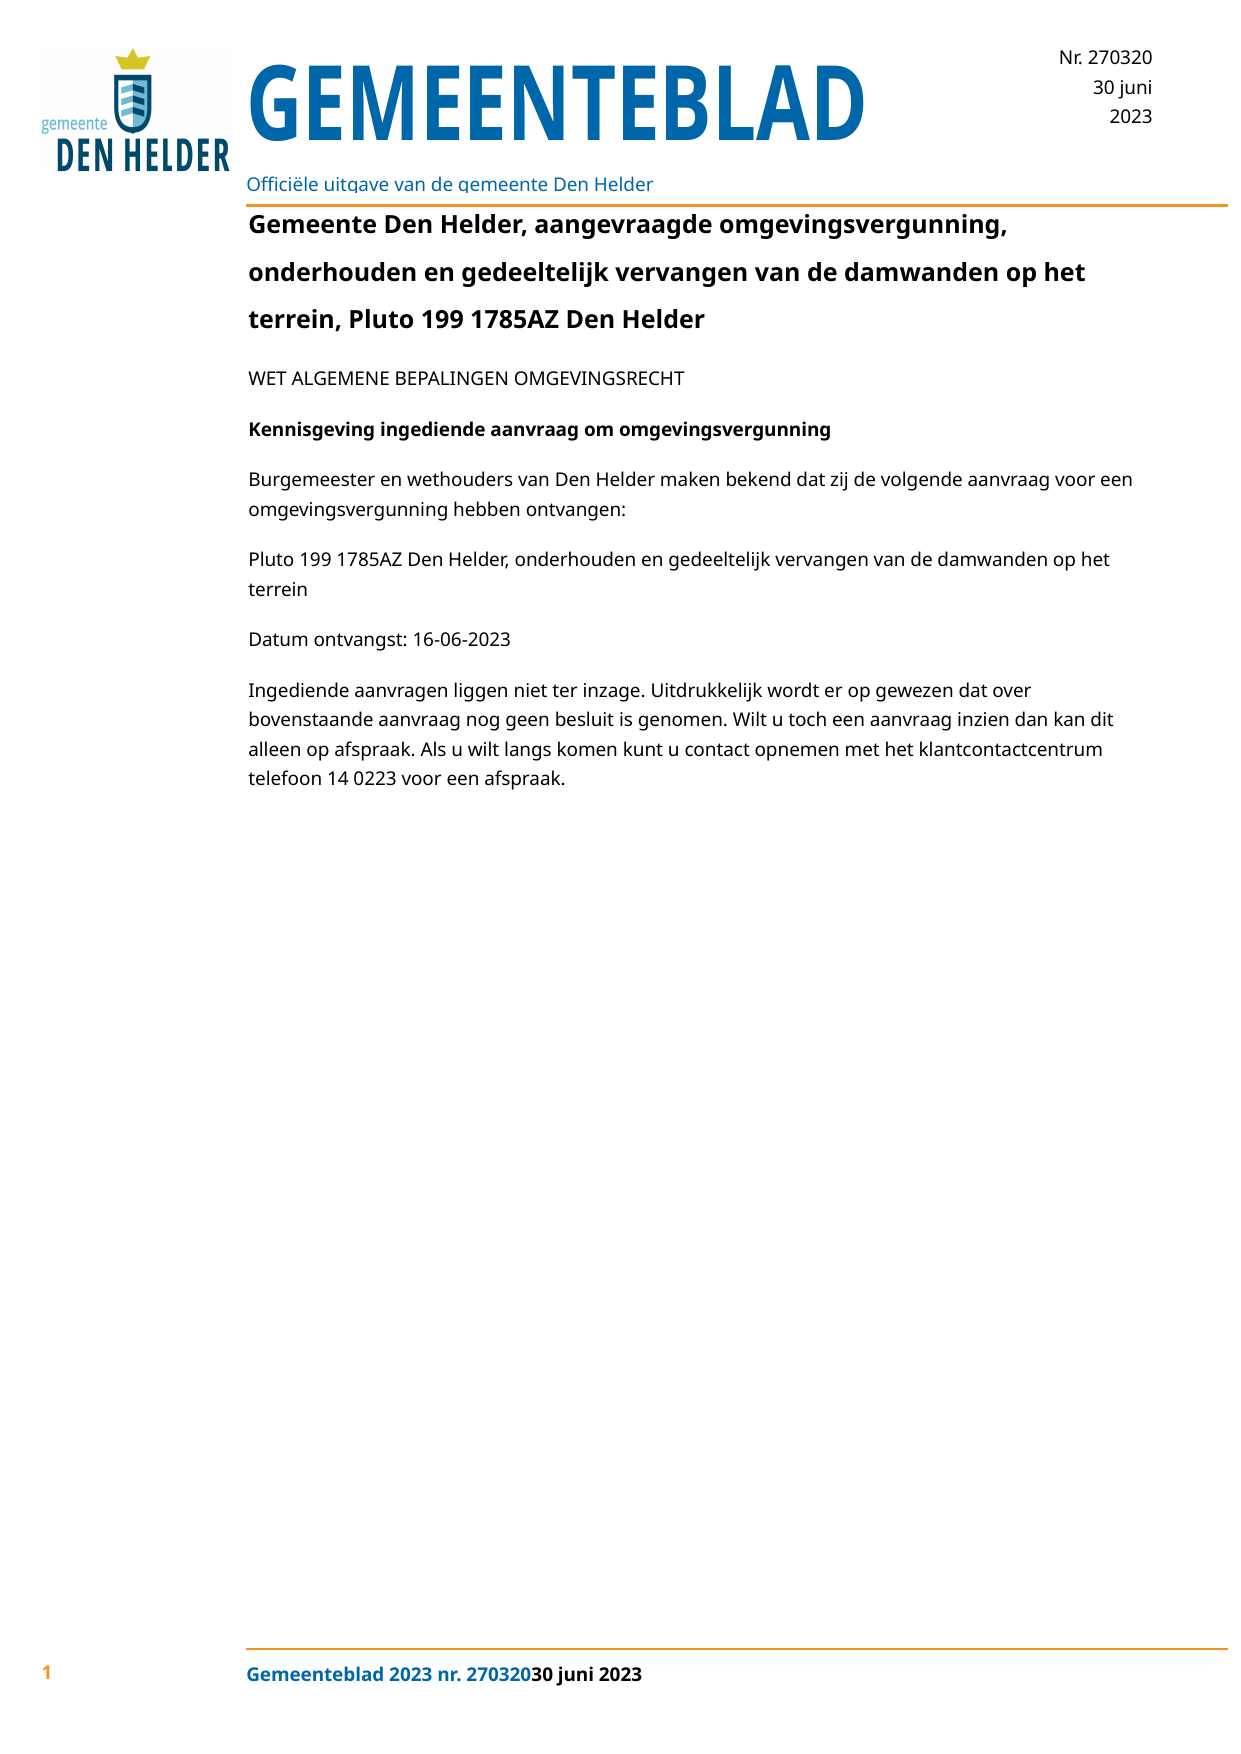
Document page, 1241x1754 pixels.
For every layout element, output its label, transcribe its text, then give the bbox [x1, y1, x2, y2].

text WET ALGEMENE BEPALINGEN OMGEVINGSRECHT [248, 366, 1152, 391]
text Pluto 199 1785AZ Den Helder, onderhouden en gedeeltelijk vervangen van de damwanden op het terrein [248, 546, 1152, 602]
text Burgemeester en wethouders van Den Helder maken bekend dat zij de volgende aanvraag voor een omgevingsvergunning hebben ontvangen: [248, 466, 1152, 522]
picture [41, 47, 231, 172]
picture [182, 144, 187, 165]
text Ingediende aanvragen liggen niet ter inzage. Uitdrukkelijk wordt er op gewezen dat over bovenstaande aanvraag nog geen besluit is genomen. Wilt u toch een aanvraag inzien dan kan dit alleen op afspraak. Als u wilt langs komen kunt u contact opnemen met het klantcontactcentrum telefoon 14 0223 voor een afspraak. [248, 677, 1152, 791]
picture [220, 160, 224, 172]
picture [100, 154, 106, 172]
text Gemeente Den Helder, aangevraagde omgevingsvergunning, onderhouden en gedeeltelijk vervangen van de damwanden op het terrein, Pluto 199 1785AZ Den Helder [248, 207, 1152, 336]
picture [63, 144, 68, 165]
text Datum ontvangst: 16-06-2023 [248, 626, 1152, 652]
text Kennisgeving ingediende aanvraag om omgevingsvergunning [248, 416, 1152, 442]
picture [130, 157, 135, 172]
